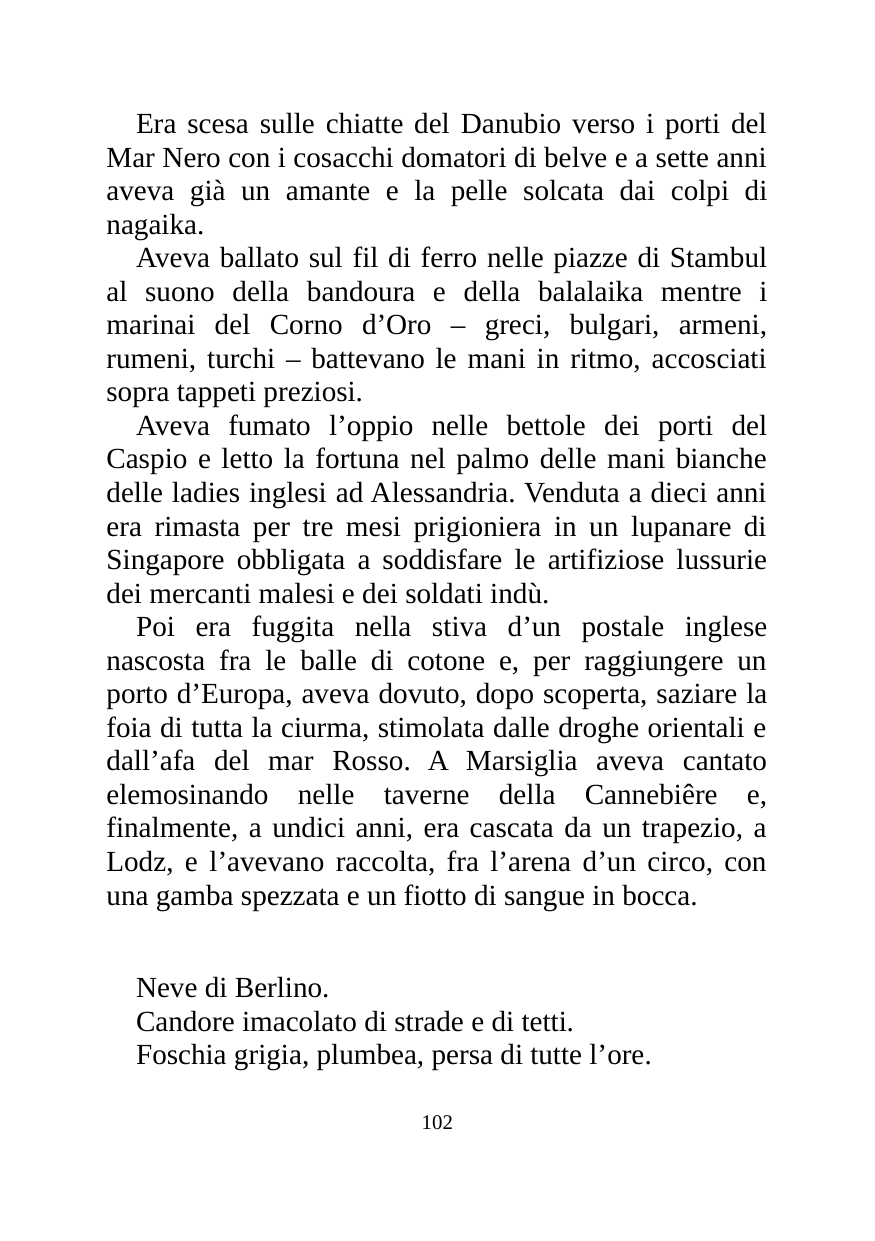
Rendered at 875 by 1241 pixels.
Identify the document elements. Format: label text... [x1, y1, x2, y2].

text Foschia grigia, plumbea, persa di tutte l’ore. [106, 1037, 768, 1071]
text Era scesa sulle chiatte del Danubio verso i porti del Mar Nero con i cosacchi domatori di belve e a sette anni aveva già un amante e la pelle solcata dai colpi di nagaika. [106, 106, 768, 240]
text Neve di Berlino. [106, 970, 768, 1004]
text Aveva ballato sul fil di ferro nelle piazze di Stambul al suono della bandoura e della balalaika mentre i marinai del Corno d’Oro – greci, bulgari, armeni, rumeni, turchi – battevano le mani in ritmo, accosciati sopra tappeti preziosi. [106, 240, 768, 408]
text Candore imacolato di strade e di tetti. [106, 1004, 768, 1037]
text Aveva fumato l’oppio nelle bettole dei porti del Caspio e letto la fortuna nel palmo delle mani bianche delle ladies inglesi ad Alessandria. Venduta a dieci anni era rimasta per tre mesi prigioniera in un lupanare di Singapore obbligata a soddisfare le artifiziose lussurie dei mercanti malesi e dei soldati indù. [106, 408, 768, 609]
text Poi era fuggita nella stiva d’un postale inglese nascosta fra le balle di cotone e, per raggiungere un porto d’Europa, aveva dovuto, dopo scoperta, saziare la foia di tutta la ciurma, stimolata dalle droghe orientali e dall’afa del mar Rosso. A Marsiglia aveva cantato elemosinando nelle taverne della Cannebiêre e, finalmente, a undici anni, era cascata da un trapezio, a Lodz, e l’avevano raccolta, fra l’arena d’un circo, con una gamba spezzata e un fiotto di sangue in bocca. [106, 609, 768, 911]
